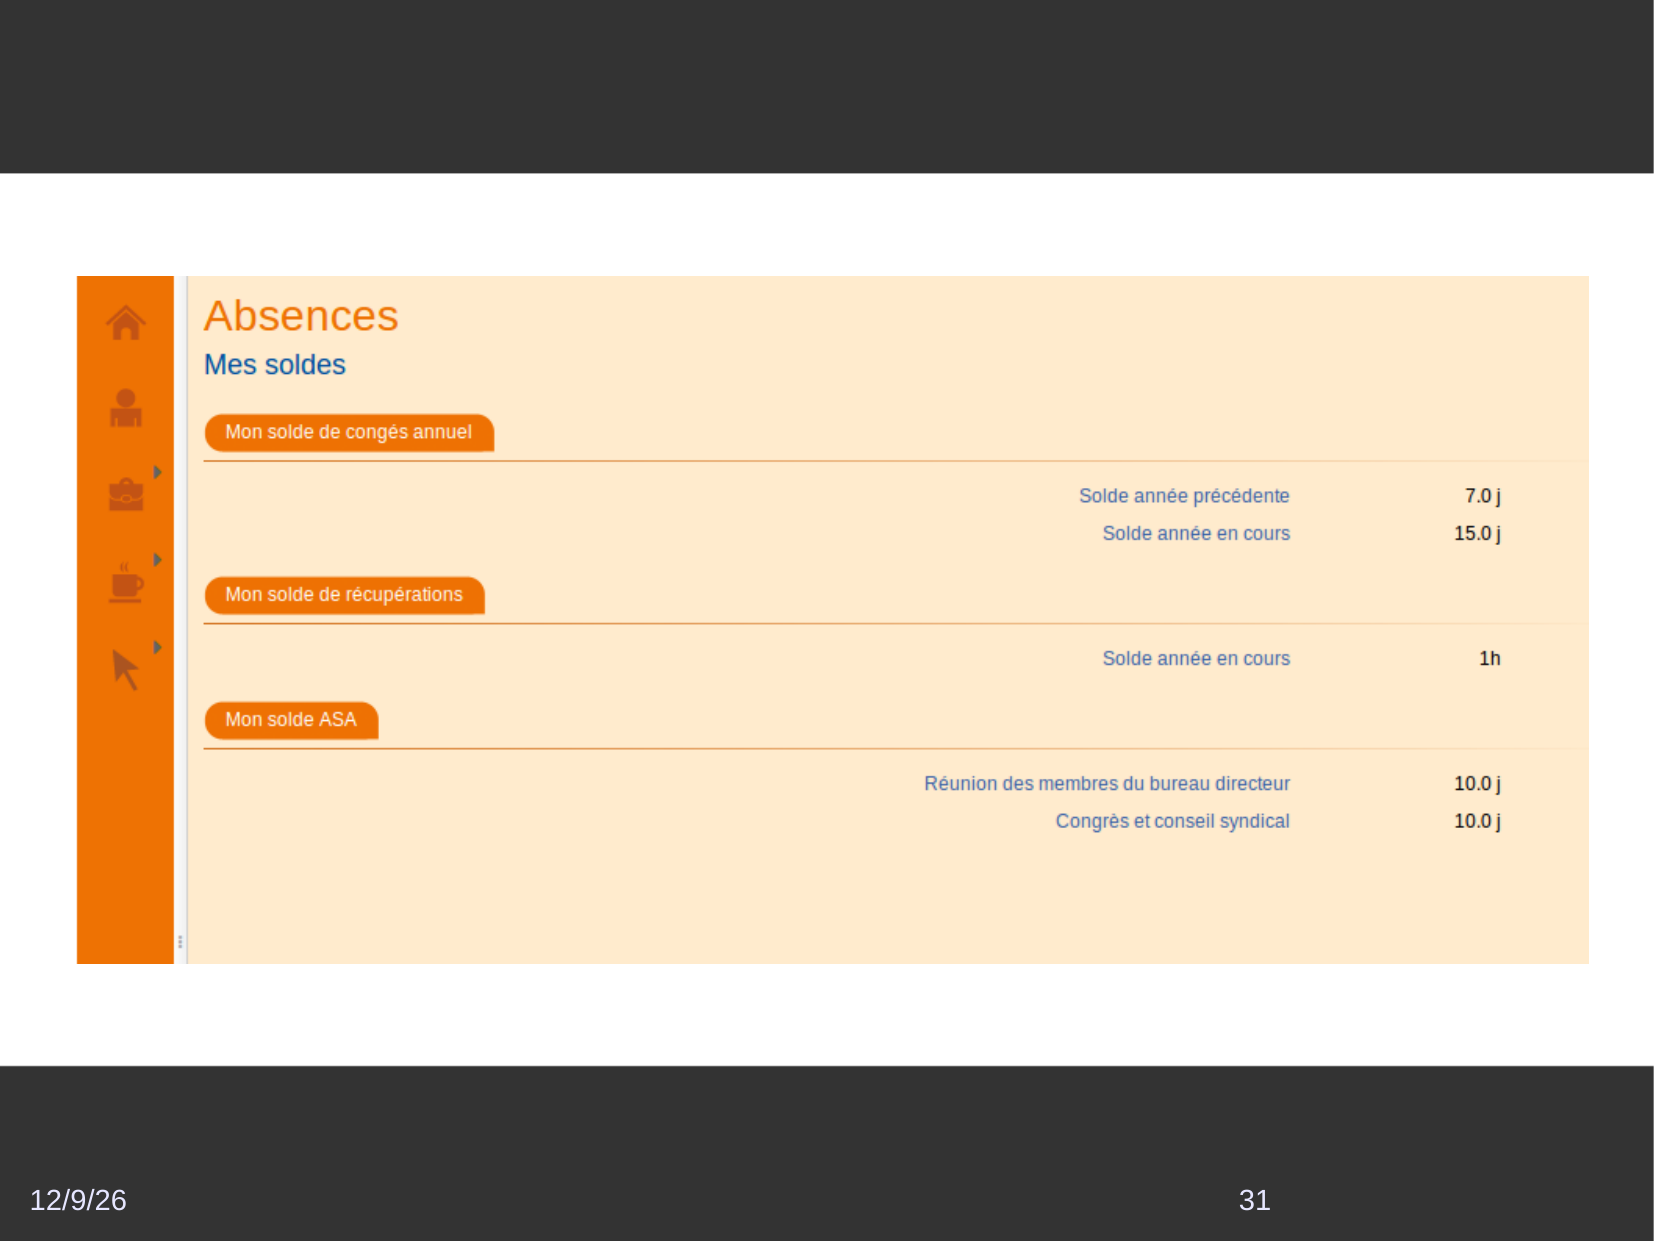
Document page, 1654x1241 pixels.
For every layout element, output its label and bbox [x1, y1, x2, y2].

text_box [29, 1181, 566, 1241]
picture [71, 276, 1589, 964]
text_box [1238, 1181, 1625, 1241]
